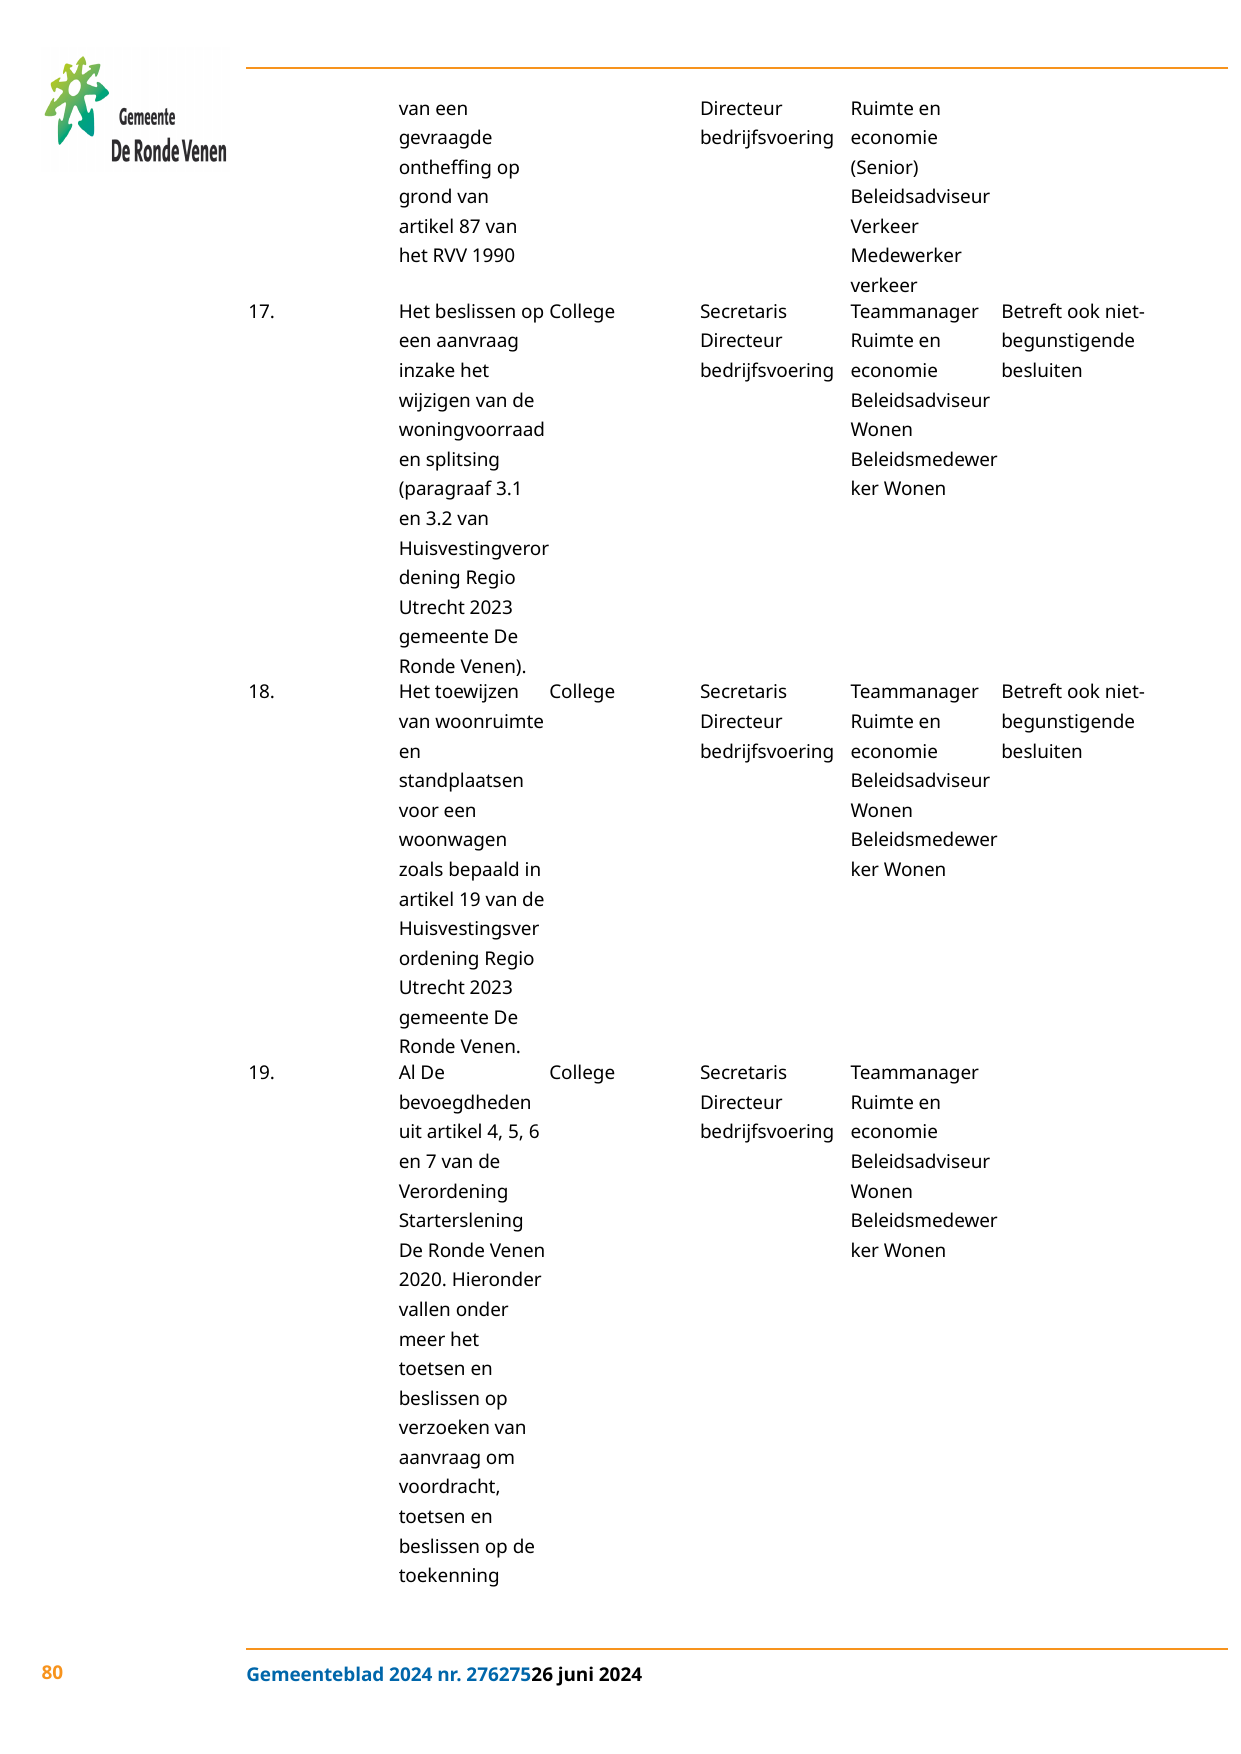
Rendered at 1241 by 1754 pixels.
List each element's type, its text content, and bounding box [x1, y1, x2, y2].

table_cell College [549, 1060, 700, 1588]
table_cell Al De bevoegdheden uit artikel 4, 5, 6 en 7 van de Verordening Starterslening De Ronde Venen 2020. Hieronder vallen onder meer het toetsen en beslissen op verzoeken van aanvraag om voordracht, toetsen en beslissen op de toekenning [399, 1060, 549, 1588]
table_cell 18. [248, 679, 398, 1059]
table_cell Betreft ook niet-begunstigende besluiten [1001, 298, 1152, 679]
table_cell Secretaris Directeur bedrijfsvoering [700, 1060, 850, 1588]
table_cell Directeur bedrijfsvoering [700, 95, 850, 298]
table_cell College [549, 679, 700, 1059]
table_cell Het beslissen op een aanvraag inzake het wijzigen van de woningvoorraad en splitsing (paragraaf 3.1 en 3.2 van Huisvestingverordening Regio Utrecht 2023 gemeente De Ronde Venen). [399, 298, 549, 679]
table_cell 17. [248, 298, 398, 679]
table_cell Secretaris Directeur bedrijfsvoering [700, 298, 850, 679]
table_cell [1001, 95, 1152, 298]
table_cell Teammanager Ruimte en economie Beleidsadviseur Wonen Beleidsmedewerker Wonen [850, 298, 1001, 679]
table_cell College [549, 298, 700, 679]
table_cell Teammanager Ruimte en economie Beleidsadviseur Wonen Beleidsmedewerker Wonen [850, 1060, 1001, 1588]
table_cell Teammanager Ruimte en economie Beleidsadviseur Wonen Beleidsmedewerker Wonen [850, 679, 1001, 1059]
table_cell Betreft ook niet-begunstigende besluiten [1001, 679, 1152, 1059]
table_cell [1001, 1060, 1152, 1588]
table_cell van een gevraagde ontheffing op grond van artikel 87 van het RVV 1990 [399, 95, 549, 298]
picture [41, 47, 231, 172]
table_cell [248, 95, 398, 298]
table_cell Ruimte en economie (Senior) Beleidsadviseur Verkeer Medewerker verkeer [850, 95, 1001, 298]
table_cell Secretaris Directeur bedrijfsvoering [700, 679, 850, 1059]
table_cell 19. [248, 1060, 398, 1588]
table_cell Het toewijzen van woonruimte en standplaatsen voor een woonwagen zoals bepaald in artikel 19 van de Huisvestingsverordening Regio Utrecht 2023 gemeente De Ronde Venen. [399, 679, 549, 1059]
table_cell [549, 95, 700, 298]
